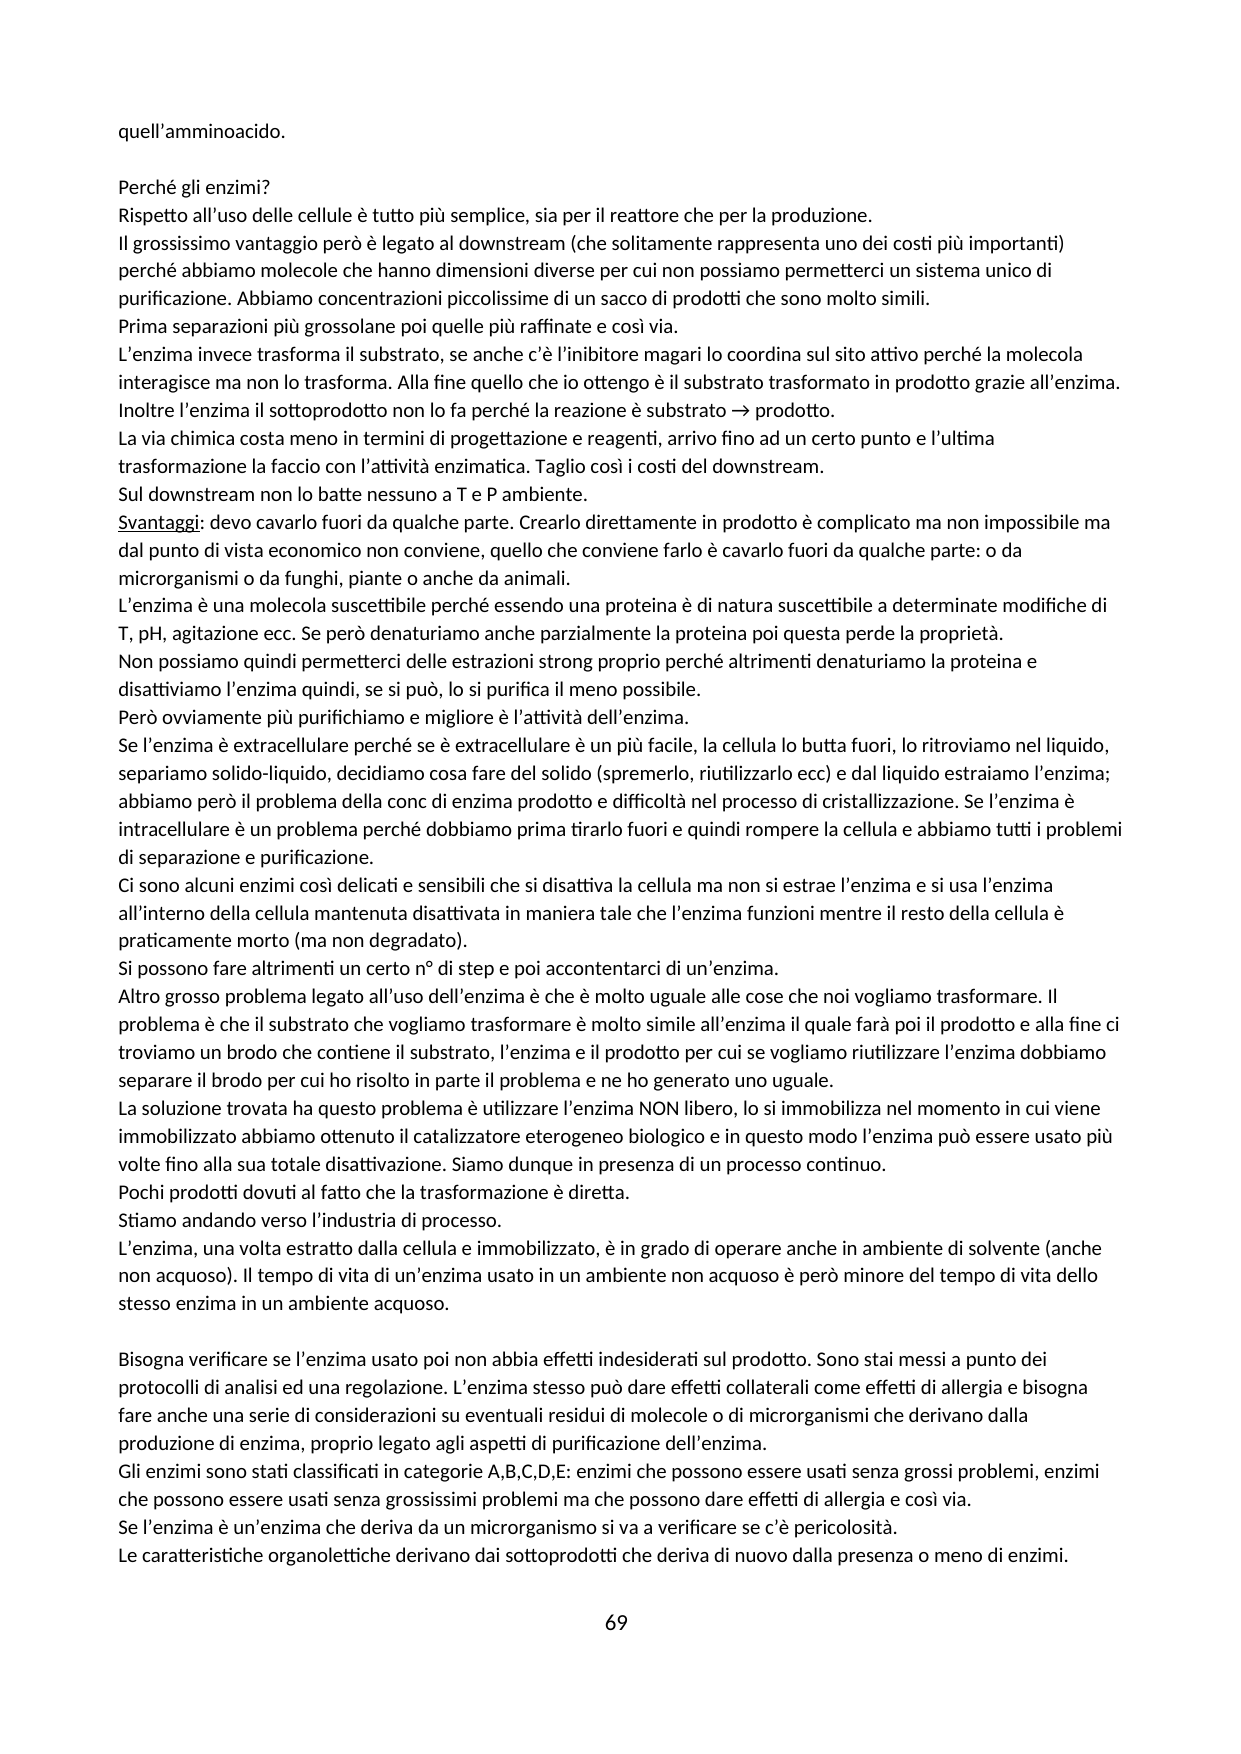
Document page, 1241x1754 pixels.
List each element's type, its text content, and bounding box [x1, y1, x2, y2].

text Se l’enzima è un’enzima che deriva da un microrganismo si va a verificare se c’è pericolosità. Le caratteristiche organolettiche derivano dai sottoprodotti che deriva di nuovo dalla presenza o meno di enzimi. [118, 1514, 1124, 1567]
text Perché gli enzimi? [118, 146, 1124, 199]
text quell’amminoacido. [118, 118, 1124, 143]
text L’enzima, una volta estratto dalla cellula e immobilizzato, è in grado di operare anche in ambiente di solvente (anche non acquoso). Il tempo di vita di un’enzima usato in un ambiente non acquoso è però minore del tempo di vita dello stesso enzima in un ambiente acquoso. Bisogna verificare se l’enzima usato poi non abbia effetti indesiderati sul prodotto. Sono stai messi a punto dei protocolli di analisi ed una regolazione. L’enzima stesso può dare effetti collaterali come effetti di allergia e bisogna fare anche una serie di considerazioni su eventuali residui di molecole o di microrganismi che derivano dalla produzione di enzima, proprio legato agli aspetti di purificazione dell’enzima. Gli enzimi sono stati classificati in categorie A,B,C,D,E: enzimi che possono essere usati senza grossi problemi, enzimi che possono essere usati senza grossissimi problemi ma che possono dare effetti di allergia e così via. [118, 1235, 1124, 1511]
text Rispetto all’uso delle cellule è tutto più semplice, sia per il reattore che per la produzione. Il grossissimo vantaggio però è legato al downstream (che solitamente rappresenta uno dei costi più importanti) perché abbiamo molecole che hanno dimensioni diverse per cui non possiamo permetterci un sistema unico di purificazione. Abbiamo concentrazioni piccolissime di un sacco di prodotti che sono molto simili. Prima separazioni più grossolane poi quelle più raffinate e così via. L’enzima invece trasforma il substrato, se anche c’è l’inibitore magari lo coordina sul sito attivo perché la molecola interagisce ma non lo trasforma. Alla fine quello che io ottengo è il substrato trasformato in prodotto grazie all’enzima. Inoltre l’enzima il sottoprodotto non lo fa perché la reazione è substrato → prodotto. La via chimica costa meno in termini di progettazione e reagenti, arrivo fino ad un certo punto e l’ultima trasformazione la faccio con l’attività enzimatica. Taglio così i costi del downstream. Sul downstream non lo batte nessuno a T e P ambiente. Svantaggi: devo cavarlo fuori da qualche parte. Crearlo direttamente in prodotto è complicato ma non impossibile ma dal punto di vista economico non conviene, quello che conviene farlo è cavarlo fuori da qualche parte: o da microrganismi o da funghi, piante o anche da animali. L’enzima è una molecola suscettibile perché essendo una proteina è di natura suscettibile a determinate modifiche di T, pH, agitazione ecc. Se però denaturiamo anche parzialmente la proteina poi questa perde la proprietà. Non possiamo quindi permetterci delle estrazioni strong proprio perché altrimenti denaturiamo la proteina e disattiviamo l’enzima quindi, se si può, lo si purifica il meno possibile. [118, 202, 1124, 702]
text Però ovviamente più purifichiamo e migliore è l’attività dell’enzima. Se l’enzima è extracellulare perché se è extracellulare è un più facile, la cellula lo butta fuori, lo ritroviamo nel liquido, separiamo solido-liquido, decidiamo cosa fare del solido (spremerlo, riutilizzarlo ecc) e dal liquido estraiamo l’enzima; abbiamo però il problema della conc di enzima prodotto e difficoltà nel processo di cristallizzazione. Se l’enzima è intracellulare è un problema perché dobbiamo prima tirarlo fuori e quindi rompere la cellula e abbiamo tutti i problemi di separazione e purificazione. Ci sono alcuni enzimi così delicati e sensibili che si disattiva la cellula ma non si estrae l’enzima e si usa l’enzima all’interno della cellula mantenuta disattivata in maniera tale che l’enzima funzioni mentre il resto della cellula è praticamente morto (ma non degradato). Si possono fare altrimenti un certo n° di step e poi accontentarci di un’enzima. Altro grosso problema legato all’uso dell’enzima è che è molto uguale alle cose che noi vogliamo trasformare. Il problema è che il substrato che vogliamo trasformare è molto simile all’enzima il quale farà poi il prodotto e alla fine ci troviamo un brodo che contiene il substrato, l’enzima e il prodotto per cui se vogliamo riutilizzare l’enzima dobbiamo separare il brodo per cui ho risolto in parte il problema e ne ho generato uno uguale. La soluzione trovata ha questo problema è utilizzare l’enzima NON libero, lo si immobilizza nel momento in cui viene immobilizzato abbiamo ottenuto il catalizzatore eterogeneo biologico e in questo modo l’enzima può essere usato più volte fino alla sua totale disattivazione. Siamo dunque in presenza di un processo continuo. Pochi prodotti dovuti al fatto che la trasformazione è diretta. Stiamo andando verso l’industria di processo. [118, 704, 1124, 1232]
